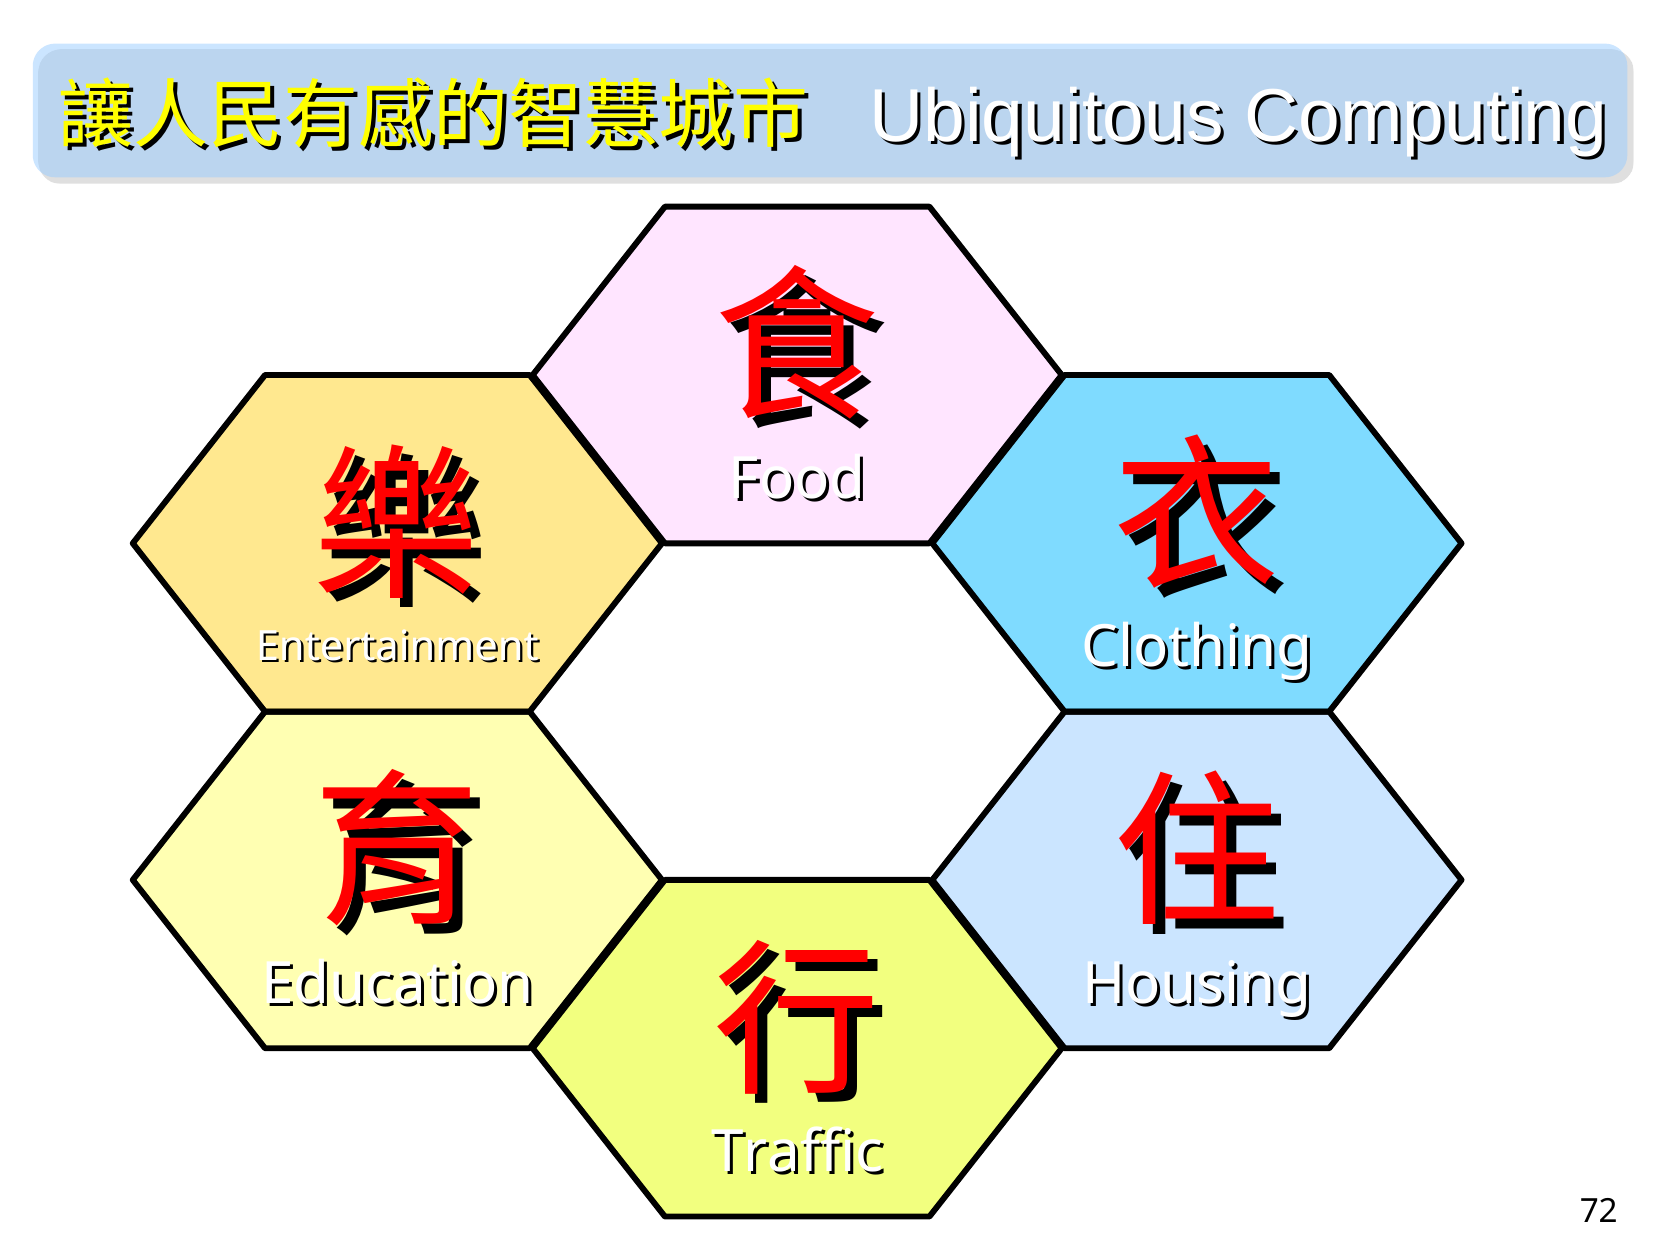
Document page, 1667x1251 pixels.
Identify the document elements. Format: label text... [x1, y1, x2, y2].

title 讓人民有感的智慧城市 Ubiquitous Computing [0, 35, 1667, 187]
text_box 住 Housing [932, 712, 1462, 1049]
text_box 行 Traffic [532, 879, 1062, 1217]
text_box 育 Education [132, 712, 663, 1049]
text_box 食 Food [532, 206, 1062, 544]
text_box 衣 Clothing [932, 375, 1462, 712]
text_box 樂 Entertainment [132, 375, 663, 712]
